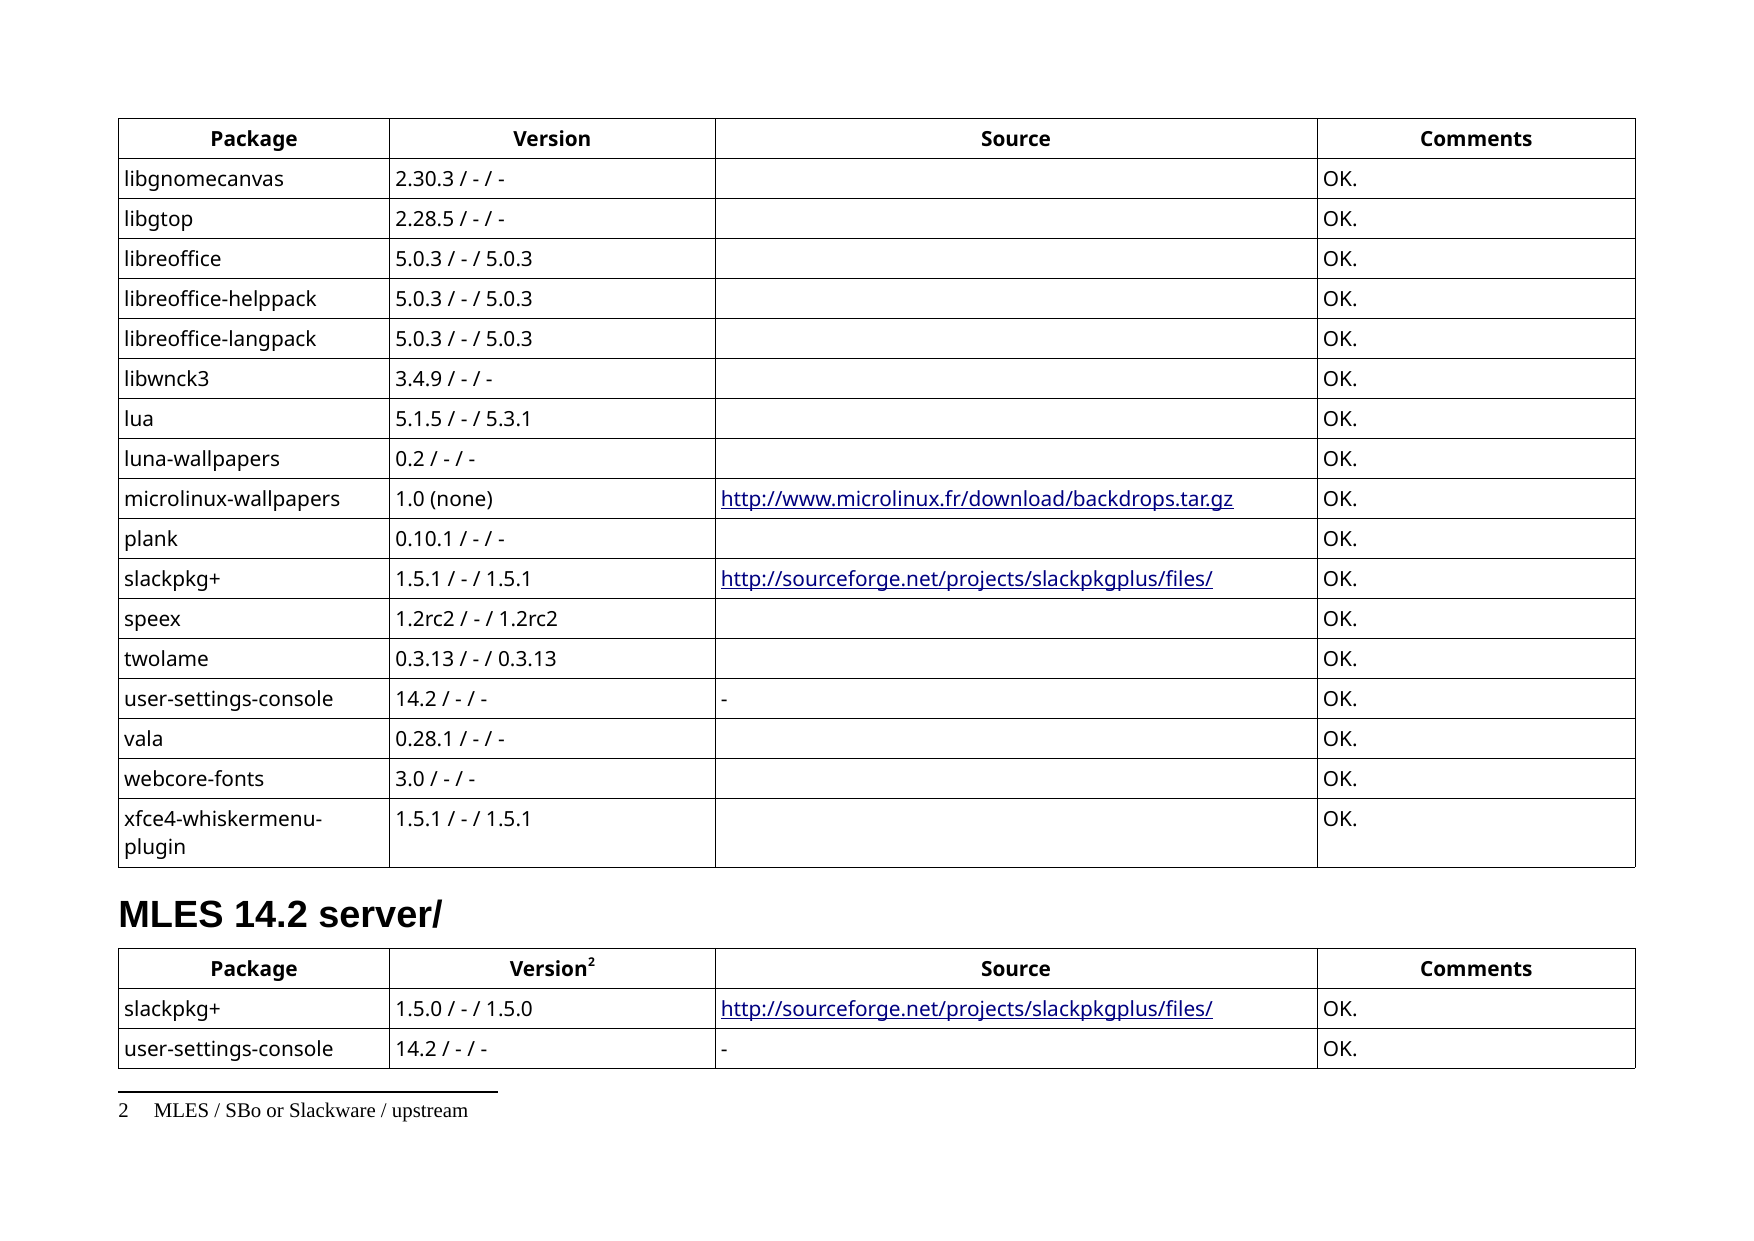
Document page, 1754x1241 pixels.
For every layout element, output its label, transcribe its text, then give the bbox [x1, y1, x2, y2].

table_cell [716, 359, 1317, 398]
table_cell slackpkg+ [119, 989, 389, 1028]
table_cell vala [119, 719, 389, 758]
table_cell libreoffice-langpack [119, 319, 389, 358]
table_cell 2.28.5 / - / - [390, 199, 715, 238]
table_cell user-settings-console [119, 1029, 389, 1068]
table_cell OK. [1318, 799, 1635, 867]
table_cell [716, 599, 1317, 638]
table_cell OK. [1318, 1029, 1635, 1068]
table_cell OK. [1318, 159, 1635, 198]
table_header Comments [1318, 949, 1635, 988]
table_cell 3.0 / - / - [390, 759, 715, 798]
table_cell 5.1.5 / - / 5.3.1 [390, 399, 715, 438]
table_header Source [716, 949, 1317, 988]
table_cell luna-wallpapers [119, 439, 389, 478]
table_cell http://sourceforge.net/projects/slackpkgplus/files/ [716, 989, 1317, 1028]
table_cell 0.2 / - / - [390, 439, 715, 478]
table_cell lua [119, 399, 389, 438]
table_cell OK. [1318, 479, 1635, 518]
table_cell - [716, 1029, 1317, 1068]
table_header Comments [1318, 119, 1635, 158]
table_cell twolame [119, 639, 389, 678]
table_cell OK. [1318, 239, 1635, 278]
table_cell [716, 239, 1317, 278]
table_cell OK. [1318, 559, 1635, 598]
table_cell webcore-fonts [119, 759, 389, 798]
table_cell slackpkg+ [119, 559, 389, 598]
table_cell 0.3.13 / - / 0.3.13 [390, 639, 715, 678]
table_cell OK. [1318, 519, 1635, 558]
table_cell 2.30.3 / - / - [390, 159, 715, 198]
table_cell OK. [1318, 399, 1635, 438]
table_cell 3.4.9 / - / - [390, 359, 715, 398]
table_cell OK. [1318, 759, 1635, 798]
table_cell [716, 799, 1317, 867]
table_cell libgnomecanvas [119, 159, 389, 198]
table_cell libwnck3 [119, 359, 389, 398]
table_header Version [390, 119, 715, 158]
table_cell 1.5.1 / - / 1.5.1 [390, 799, 715, 867]
table_cell OK. [1318, 439, 1635, 478]
table_cell 1.2rc2 / - / 1.2rc2 [390, 599, 715, 638]
table_cell libgtop [119, 199, 389, 238]
table_header Version [390, 949, 715, 988]
table_cell plank [119, 519, 389, 558]
table_cell OK. [1318, 679, 1635, 718]
table_cell 14.2 / - / - [390, 679, 715, 718]
table_header Package [119, 119, 389, 158]
table_cell libreoffice [119, 239, 389, 278]
table_cell [716, 159, 1317, 198]
table_cell OK. [1318, 719, 1635, 758]
table_cell OK. [1318, 279, 1635, 318]
table_cell [716, 399, 1317, 438]
table_cell OK. [1318, 989, 1635, 1028]
table_cell OK. [1318, 199, 1635, 238]
table_cell microlinux-wallpapers [119, 479, 389, 518]
table_cell [716, 759, 1317, 798]
table_cell [716, 519, 1317, 558]
table_cell 1.5.1 / - / 1.5.1 [390, 559, 715, 598]
table_cell [716, 639, 1317, 678]
table_cell 1.5.0 / - / 1.5.0 [390, 989, 715, 1028]
table_cell 1.0 (none) [390, 479, 715, 518]
table_cell OK. [1318, 599, 1635, 638]
table_cell http://www.microlinux.fr/download/backdrops.tar.gz [716, 479, 1317, 518]
table_cell 14.2 / - / - [390, 1029, 715, 1068]
table_cell OK. [1318, 359, 1635, 398]
table_cell - [716, 679, 1317, 718]
table_cell OK. [1318, 639, 1635, 678]
table_cell xfce4-whiskermenu-plugin [119, 799, 389, 867]
table_cell libreoffice-helppack [119, 279, 389, 318]
table_cell 5.0.3 / - / 5.0.3 [390, 319, 715, 358]
table_cell [716, 719, 1317, 758]
table_cell 5.0.3 / - / 5.0.3 [390, 279, 715, 318]
table_header Source [716, 119, 1317, 158]
table_cell http://sourceforge.net/projects/slackpkgplus/files/ [716, 559, 1317, 598]
table_cell 5.0.3 / - / 5.0.3 [390, 239, 715, 278]
table_cell [716, 439, 1317, 478]
table_cell 0.28.1 / - / - [390, 719, 715, 758]
table_cell [716, 199, 1317, 238]
table_header Package [119, 949, 389, 988]
subtitle MLES 14.2 server/ [118, 892, 1636, 935]
table_cell [716, 319, 1317, 358]
table_cell [716, 279, 1317, 318]
table_cell 0.10.1 / - / - [390, 519, 715, 558]
table_cell user-settings-console [119, 679, 389, 718]
table_cell OK. [1318, 319, 1635, 358]
table_cell speex [119, 599, 389, 638]
